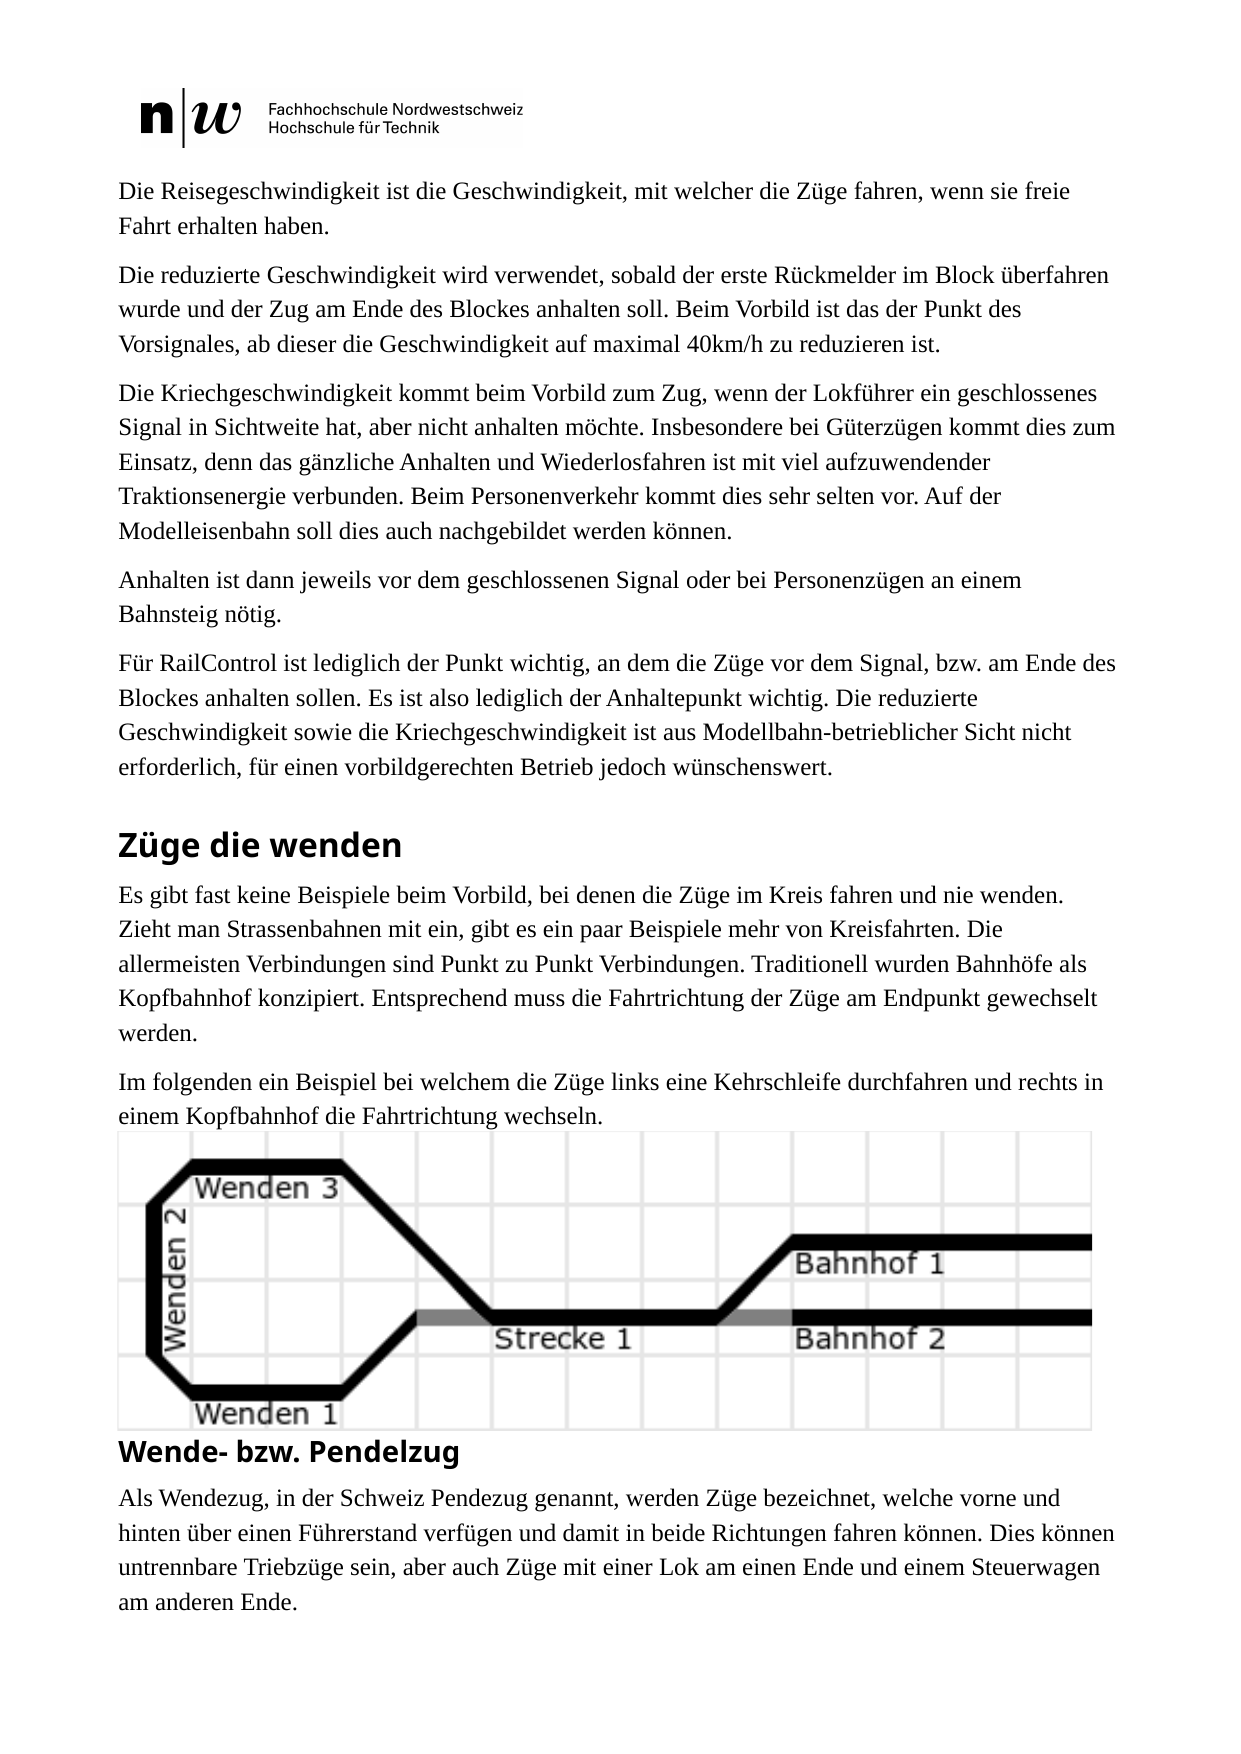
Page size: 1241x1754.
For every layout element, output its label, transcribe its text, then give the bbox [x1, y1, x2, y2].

picture [141, 88, 523, 148]
picture [117, 1131, 1093, 1431]
text Anhalten ist dann jeweils vor dem geschlossenen Signal oder bei Personenzügen an einem Bahnsteig nötig. [118, 565, 1122, 628]
text Für RailControl ist lediglich der Punkt wichtig, an dem die Züge vor dem Signal, bzw. am Ende des Blockes anhalten sollen. Es ist also lediglich der Anhaltepunkt wichtig. Die reduzierte Geschwindigkeit sowie die Kriechgeschwindigkeit ist aus Modellbahn-betrieblicher Sicht nicht erforderlich, für einen vorbildgerechten Betrieb jedoch wünschenswert. [118, 648, 1122, 781]
text Als Wendezug, in der Schweiz Pendezug genannt, werden Züge bezeichnet, welche vorne und hinten über einen Führerstand verfügen und damit in beide Richtungen fahren können. Dies können untrennbare Triebzüge sein, aber auch Züge mit einer Lok am einen Ende und einem Steuerwagen am anderen Ende. [118, 1483, 1122, 1616]
text Die Kriechgeschwindigkeit kommt beim Vorbild zum Zug, wenn der Lokführer ein geschlossenes Signal in Sichtweite hat, aber nicht anhalten möchte. Insbesondere bei Güterzügen kommt dies zum Einsatz, denn das gänzliche Anhalten und Wiederlosfahren ist mit viel aufzuwendender Traktionsenergie verbunden. Beim Personenverkehr kommt dies sehr selten vor. Auf der Modelleisenbahn soll dies auch nachgebildet werden können. [118, 378, 1122, 544]
text Die Reisegeschwindigkeit ist die Geschwindigkeit, mit welcher die Züge fahren, wenn sie freie Fahrt erhalten haben. [118, 176, 1122, 239]
subtitle Züge die wenden [118, 822, 1122, 867]
text Es gibt fast keine Beispiele beim Vorbild, bei denen die Züge im Kreis fahren und nie wenden. Zieht man Strassenbahnen mit ein, gibt es ein paar Beispiele mehr von Kreisfahrten. Die allermeisten Verbindungen sind Punkt zu Punkt Verbindungen. Traditionell wurden Bahnhöfe als Kopfbahnhof konzipiert. Entsprechend muss die Fahrtrichtung der Züge am Endpunkt gewechselt werden. [118, 880, 1122, 1047]
subtitle Wende- bzw. Pendelzug [118, 1431, 1122, 1471]
text Im folgenden ein Beispiel bei welchem die Züge links eine Kehrschleife durchfahren und rechts in einem Kopfbahnhof die Fahrtrichtung wechseln. [118, 1067, 1122, 1130]
text Die reduzierte Geschwindigkeit wird verwendet, sobald der erste Rückmelder im Block überfahren wurde und der Zug am Ende des Blockes anhalten soll. Beim Vorbild ist das der Punkt des Vorsignales, ab dieser die Geschwindigkeit auf maximal 40km/h zu reduzieren ist. [118, 260, 1122, 358]
